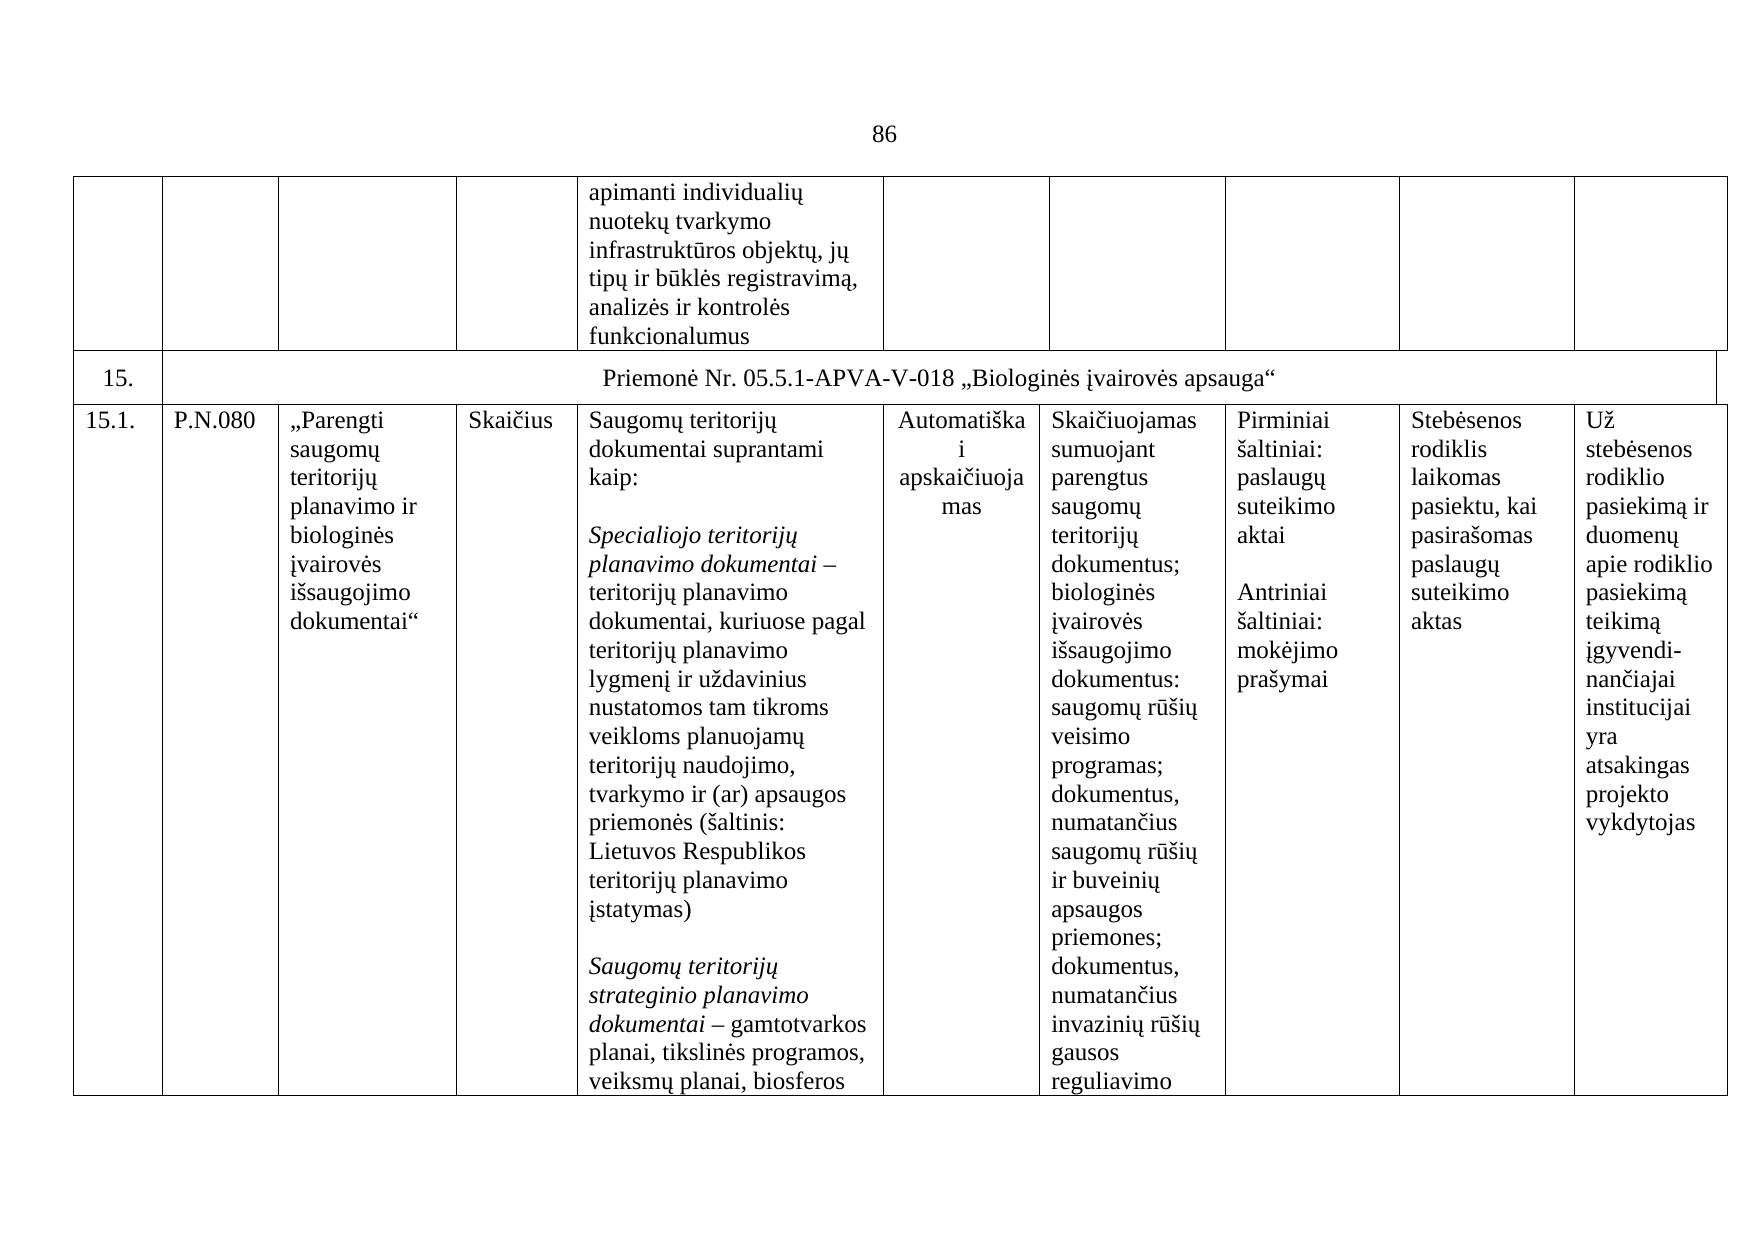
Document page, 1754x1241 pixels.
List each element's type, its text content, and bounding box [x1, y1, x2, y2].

table_cell apimanti individualių nuotekų tvarkymo infrastruktūros objektų, jų tipų ir būklės registravimą, analizės ir kontrolės funkcionalumus [578, 177, 883, 350]
table_cell Pirminiai šaltiniai: paslaugų suteikimo aktai Antriniai šaltiniai: mokėjimo prašymai [1226, 405, 1399, 1095]
table_cell 15.1. [74, 405, 162, 1095]
table_cell [1050, 177, 1225, 350]
table_cell 15. [74, 351, 162, 404]
table_cell [1575, 177, 1727, 350]
table_cell Skaičius [457, 405, 577, 1095]
table_cell P.N.080 [163, 405, 278, 1095]
table_cell Stebėsenos rodiklis laikomas pasiektu, kai pasirašomas paslaugų suteikimo aktas [1400, 405, 1574, 1095]
table_cell Saugomų teritorijų dokumentai suprantami kaip: Specialiojo teritorijų planavimo dokumentai – teritorijų planavimo dokumentai, kuriuose pagal teritorijų planavimo lygmenį ir uždavinius nustatomos tam tikroms veikloms planuojamų teritorijų naudojimo, tvarkymo ir (ar) apsaugos priemonės (šaltinis: Lietuvos Respublikos teritorijų planavimo įstatymas) Saugomų teritorijų strateginio planavimo dokumentai – gamtotvarkos planai, tikslinės programos, veiksmų planai, biosferos [578, 405, 883, 1095]
table_cell [1722, 351, 1728, 404]
table_cell [279, 177, 456, 350]
table_cell [74, 177, 162, 350]
table_cell [1717, 351, 1722, 404]
table_cell [884, 177, 1049, 350]
table_cell [1226, 177, 1399, 350]
table_cell [163, 177, 278, 350]
table_cell „Parengti saugomų teritorijų planavimo ir biologinės įvairovės išsaugojimo dokumentai“ [279, 405, 456, 1095]
table_cell [457, 177, 577, 350]
table_cell [1400, 177, 1574, 350]
table_cell Automatiškai apskaičiuojamas [884, 405, 1039, 1095]
table_cell Skaičiuojamas sumuojant parengtus saugomų teritorijų dokumentus; biologinės įvairovės išsaugojimo dokumentus: saugomų rūšių veisimo programas; dokumentus, numatančius saugomų rūšių ir buveinių apsaugos priemones; dokumentus, numatančius invazinių rūšių gausos reguliavimo [1040, 405, 1225, 1095]
table_cell Už stebėsenos rodiklio pasiekimą ir duomenų apie rodiklio pasiekimą teikimą įgyvendi-nančiajai institucijai yra atsakingas projekto vykdytojas [1575, 405, 1727, 1095]
table_cell Priemonė Nr. 05.5.1-APVA-V-018 „Biologinės įvairovės apsauga“ [163, 351, 1716, 404]
